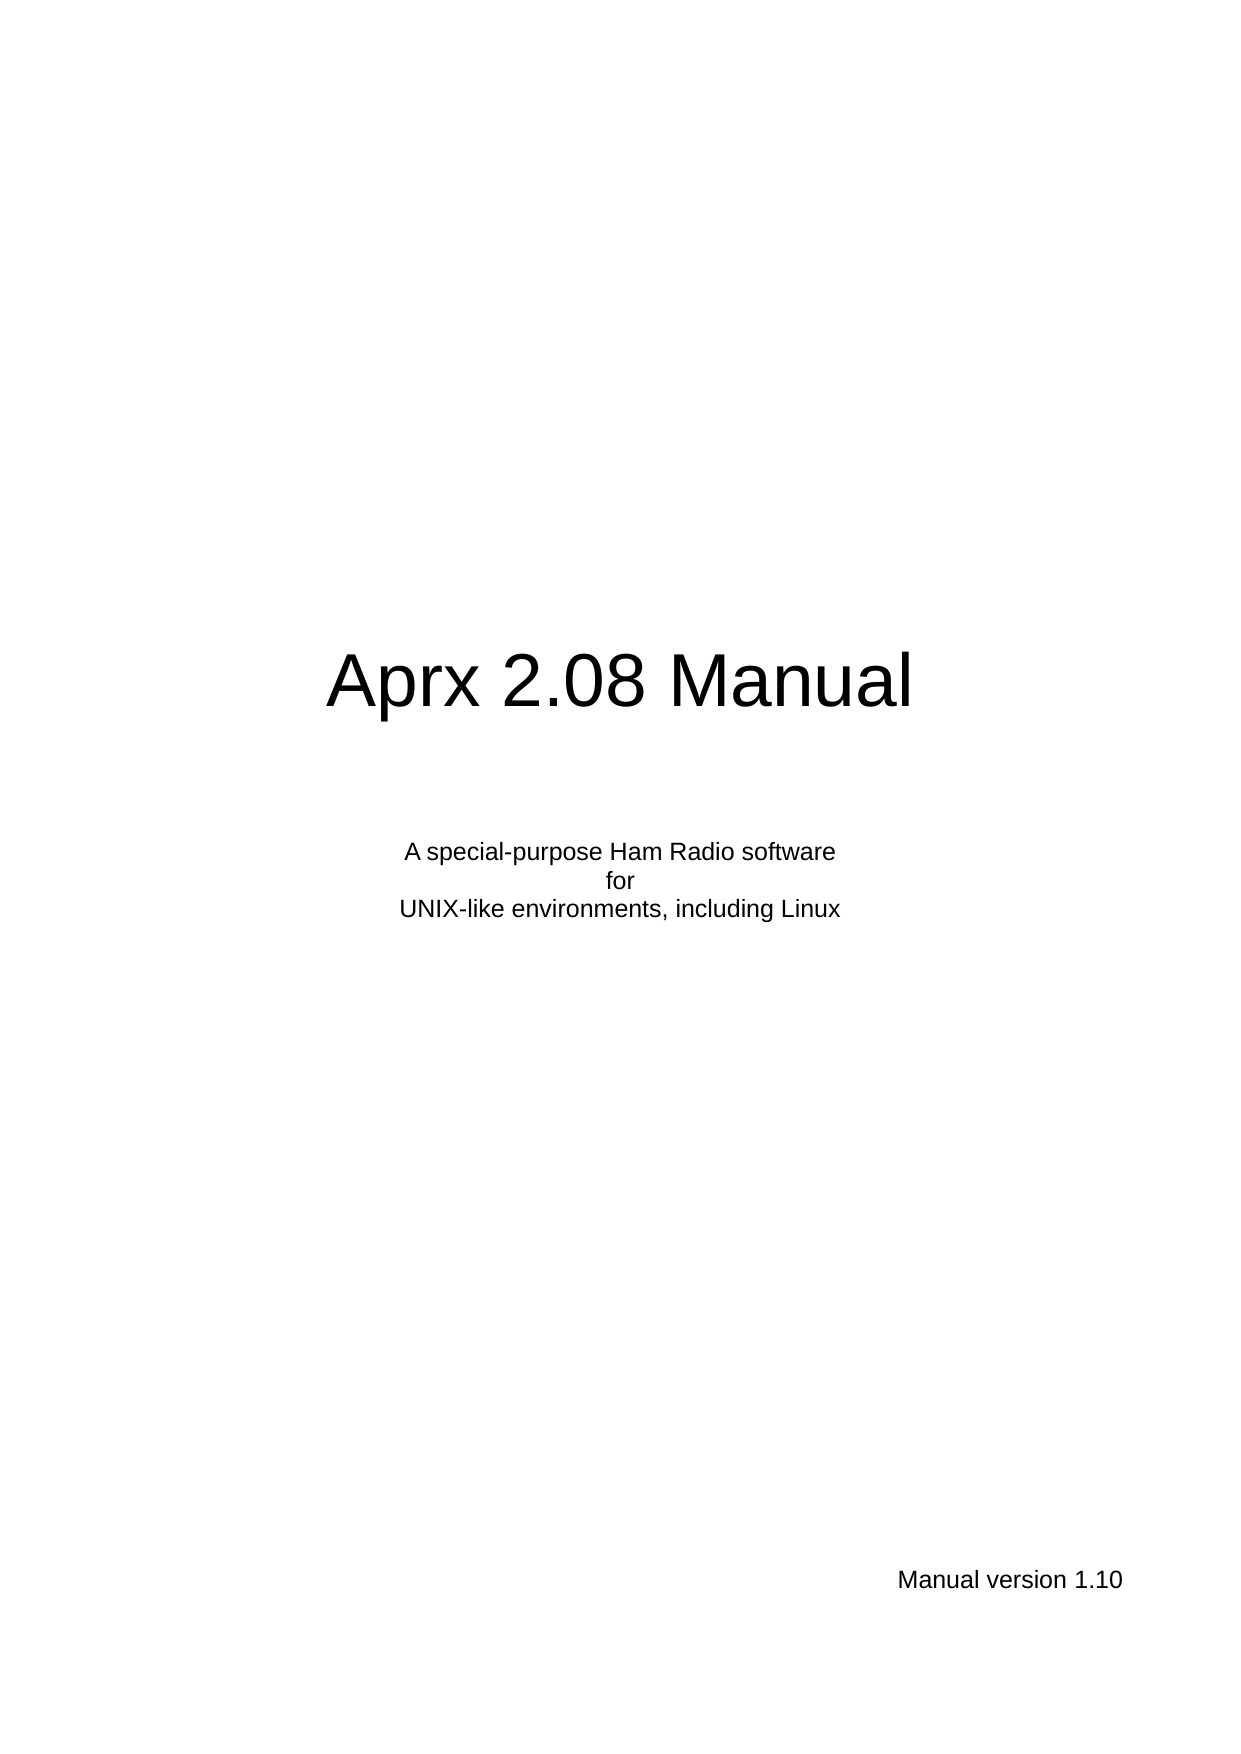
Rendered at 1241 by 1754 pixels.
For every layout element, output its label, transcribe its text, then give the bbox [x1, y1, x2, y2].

text Manual version 1.10 [118, 1566, 1123, 1594]
text UNIX-like environments, including Linux [118, 894, 1122, 923]
text Aprx 2.08 Manual [118, 636, 1122, 722]
text for [118, 866, 1122, 894]
text A special-purpose Ham Radio software [118, 837, 1122, 866]
